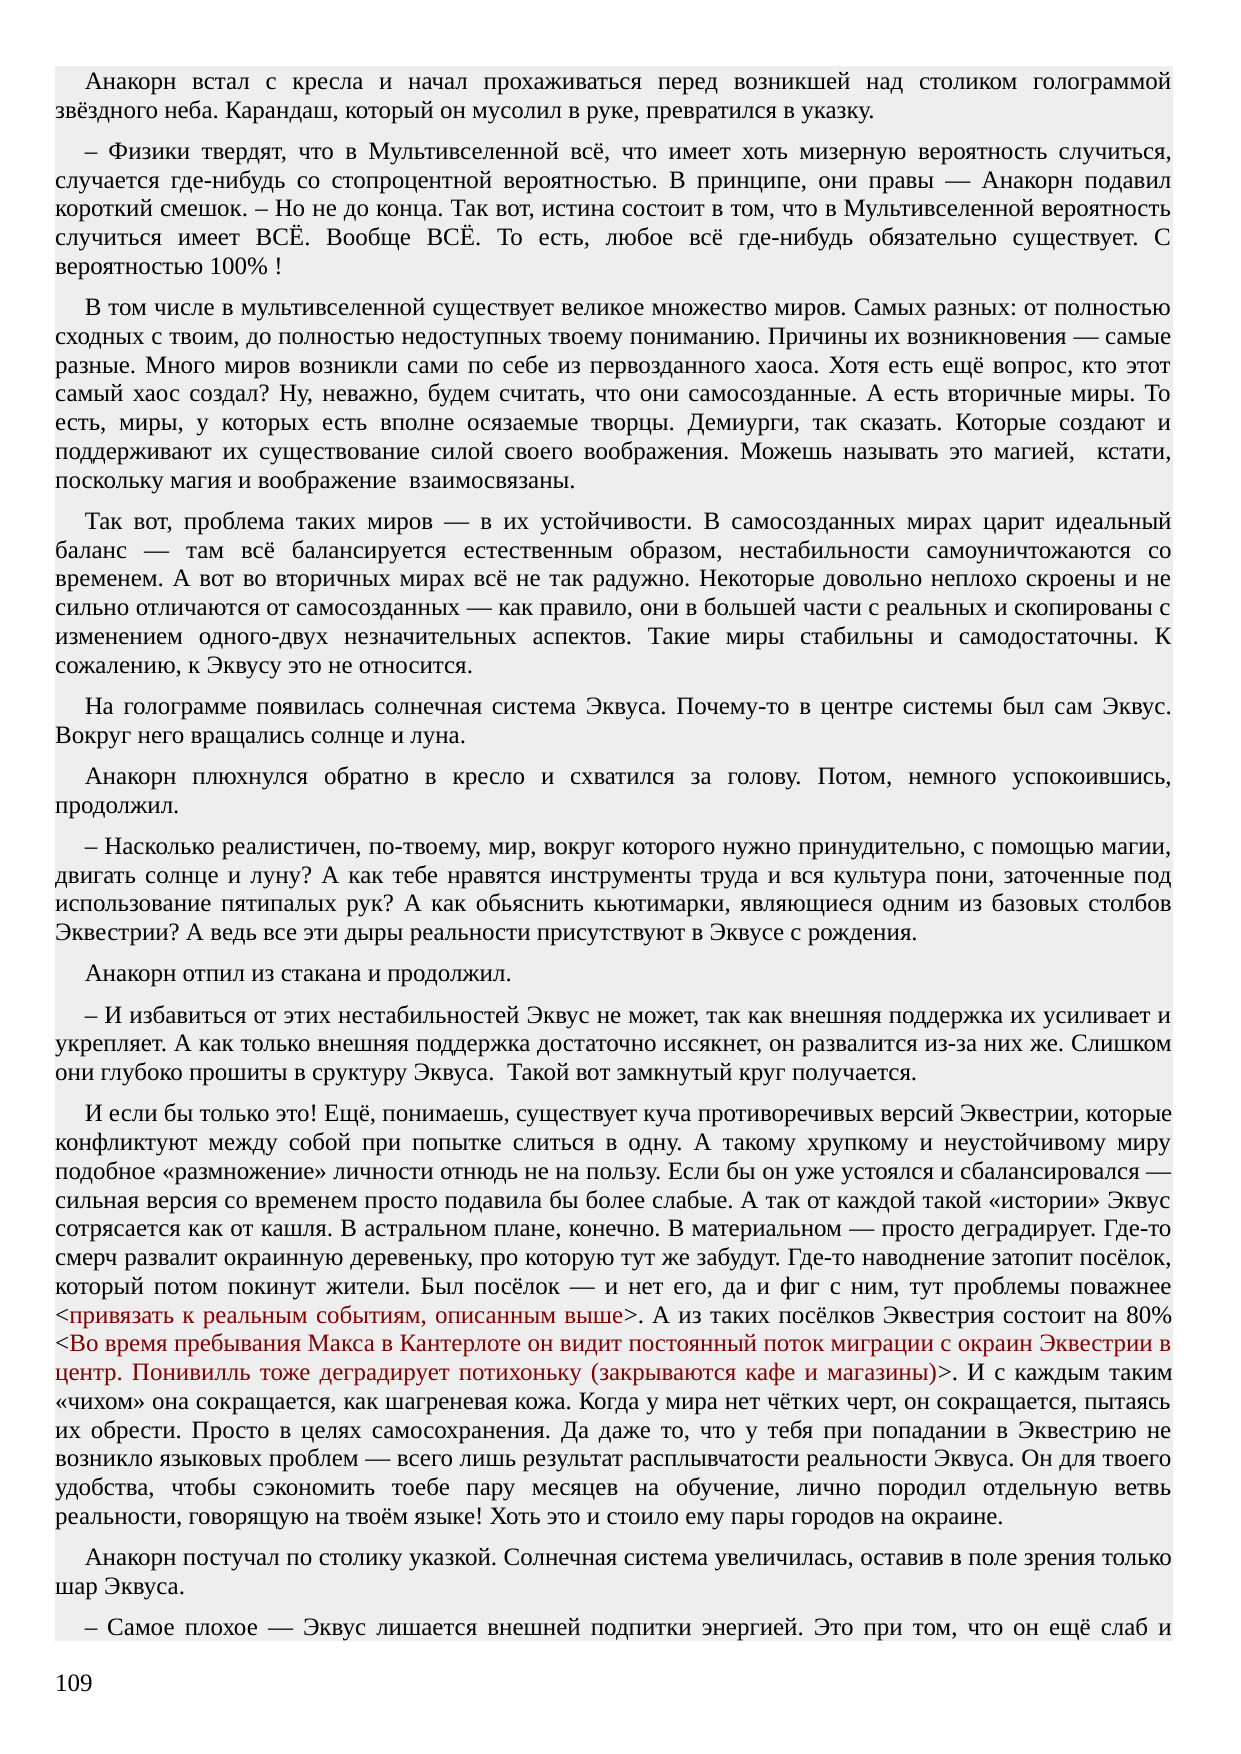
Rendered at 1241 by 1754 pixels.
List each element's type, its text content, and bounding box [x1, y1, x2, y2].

text Анакорн плюхнулся обратно в кресло и схватился за голову. Потом, немного успокоившись, продолжил. [55, 761, 1173, 818]
text В том числе в мультивселенной существует великое множество миров. Самых разных: от полностью сходных с твоим, до полностью недоступных твоему пониманию. Причины их возникновения — самые разные. Много миров возникли сами по себе из первозданного хаоса. Хотя есть ещё вопрос, кто этот самый хаос создал? Ну, неважно, будем считать, что они самосозданные. А есть вторичные миры. То есть, миры, у которых есть вполне осязаемые творцы. Демиурги, так сказать. Которые создают и поддерживают их существование силой своего воображения. Можешь называть это магией, кстати, поскольку магия и воображение взаимосвязаны. [55, 292, 1173, 493]
text – Насколько реалистичен, по-твоему, мир, вокруг которого нужно принудительно, с помощью магии, двигать солнце и луну? А как тебе нравятся инструменты труда и вся культура пони, заточенные под использование пятипалых рук? А как обьяснить кьютимарки, являющиеся одним из базовых столбов Эквестрии? А ведь все эти дыры реальности присутствуют в Эквусе с рождения. [55, 831, 1173, 946]
text Так вот, проблема таких миров — в их устойчивости. В самосозданных мирах царит идеальный баланс — там всё балансируется естественным образом, нестабильности самоуничтожаются со временем. А вот во вторичных мирах всё не так радужно. Некоторые довольно неплохо скроены и не сильно отличаются от самосозданных — как правило, они в большей части с реальных и скопированы с изменением одного-двух незначительных аспектов. Такие миры стабильны и самодостаточны. К сожалению, к Эквусу это не относится. [55, 506, 1173, 678]
text – Физики твердят, что в Мультивселенной всё, что имеет хоть мизерную вероятность случиться, случается где-нибудь со стопроцентной вероятностью. В принципе, они правы — Анакорн подавил короткий смешок. – Но не до конца. Так вот, истина состоит в том, что в Мультивселенной вероятность случиться имеет ВСЁ. Вообще ВСЁ. То есть, любое всё где-нибудь обязательно существует. С вероятностью 100% ! [55, 136, 1173, 280]
text Анакорн постучал по столику указкой. Солнечная система увеличилась, оставив в поле зрения только шар Эквуса. [55, 1542, 1173, 1600]
text – Самое плохое — Эквус лишается внешней подпитки энергией. Это при том, что он ещё слаб и [55, 1612, 1173, 1641]
text – И избавиться от этих нестабильностей Эквус не может, так как внешняя поддержка их усиливает и укрепляет. А как только внешняя поддержка достаточно иссякнет, он развалится из-за них же. Слишком они глубоко прошиты в сруктуру Эквуса. Такой вот замкнутый круг получается. [55, 1000, 1173, 1086]
text И если бы только это! Ещё, понимаешь, существует куча противоречивых версий Эквестрии, которые конфликтуют между собой при попытке слиться в одну. А такому хрупкому и неустойчивому миру подобное «размножение» личности отнюдь не на пользу. Если бы он уже устоялся и сбалансировался — сильная версия со временем просто подавила бы более слабые. А так от каждой такой «истории» Эквус сотрясается как от кашля. В астральном плане, конечно. В материальном — просто деградирует. Где-то смерч развалит окраинную деревеньку, про которую тут же забудут. Где-то наводнение затопит посёлок, который потом покинут жители. Был посёлок — и нет его, да и фиг с ним, тут проблемы поважнее <привязать к реальным событиям, описанным выше>. А из таких посёлков Эквестрия состоит на 80% <Во время пребывания Макса в Кантерлоте он видит постоянный поток миграции с окраин Эквестрии в центр. Понивилль тоже деградирует потихоньку (закрываются кафе и магазины)>. И с каждым таким «чихом» она сокращается, как шагреневая кожа. Когда у мира нет чётких черт, он сокращается, пытаясь их обрести. Просто в целях самосохранения. Да даже то, что у тебя при попадании в Эквестрию не возникло языковых проблем — всего лишь результат расплывчатости реальности Эквуса. Он для твоего удобства, чтобы сэкономить тоебе пару месяцев на обучение, лично породил отдельную ветвь реальности, говорящую на твоём языке! Хоть это и стоило ему пары городов на окраине. [55, 1098, 1173, 1530]
text Анакорн встал с кресла и начал прохаживаться перед возникшей над столиком голограммой звёздного неба. Карандаш, который он мусолил в руке, превратился в указку. [55, 66, 1173, 123]
text Анакорн отпил из стакана и продолжил. [55, 958, 1173, 987]
text На голограмме появилась солнечная система Эквуса. Почему-то в центре системы был сам Эквус. Вокруг него вращались солнце и луна. [55, 691, 1173, 748]
